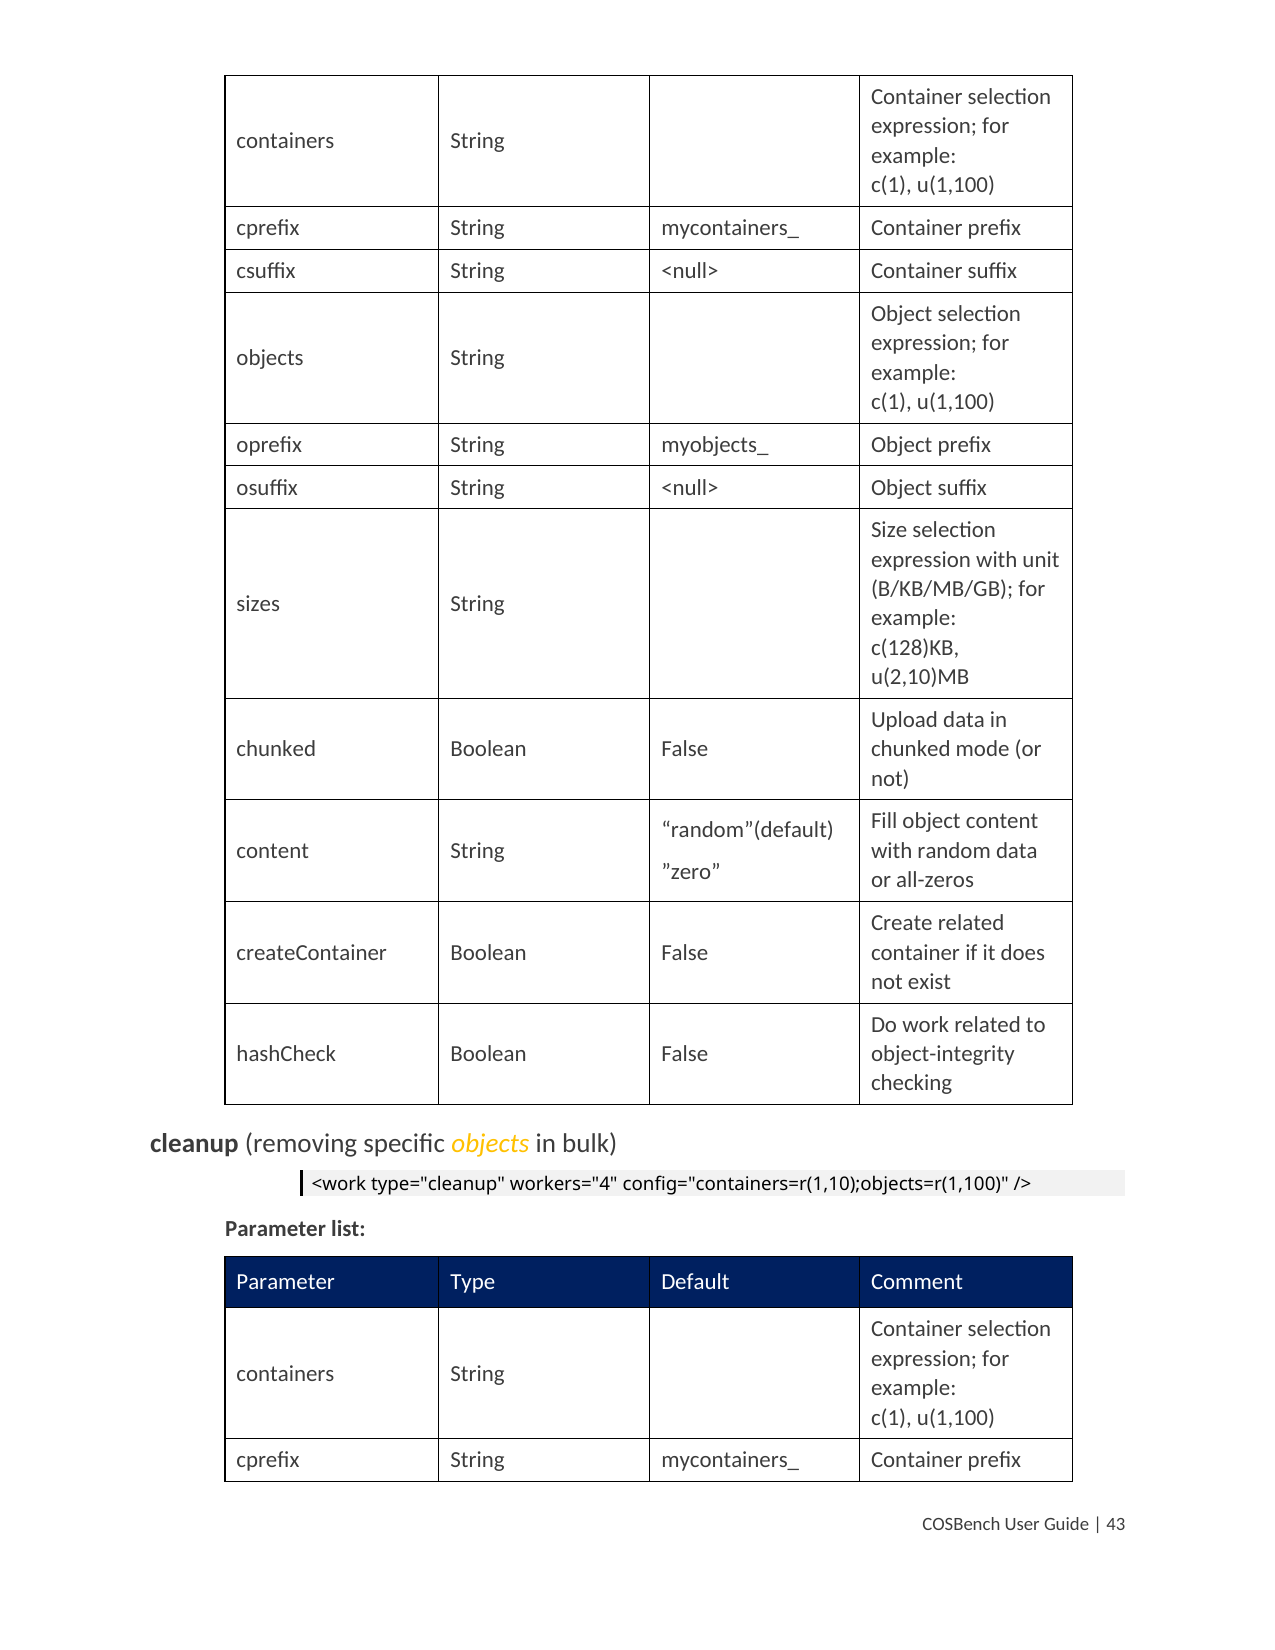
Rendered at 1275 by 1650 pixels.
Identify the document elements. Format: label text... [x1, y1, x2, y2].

table_cell String [439, 1439, 649, 1481]
table_cell String [439, 466, 649, 508]
table_cell String [439, 250, 649, 292]
table_cell content [226, 800, 438, 901]
table_cell Object prefix [860, 424, 1072, 465]
table_cell sizes [226, 509, 438, 698]
table_cell Object suffix [860, 466, 1072, 508]
table_cell [650, 509, 859, 698]
table_cell containers [226, 1308, 438, 1438]
table_cell Boolean [439, 1004, 649, 1104]
table_header Type [439, 1257, 649, 1307]
table_cell hashCheck [226, 1004, 438, 1104]
table_cell Boolean [439, 902, 649, 1002]
table_cell chunked [226, 699, 438, 799]
table_cell String [439, 207, 649, 249]
table_cell String [439, 509, 649, 698]
table_cell String [439, 293, 649, 422]
table_cell Container selection expression; for example: c(1), u(1,100) [860, 1308, 1072, 1438]
table_cell String [439, 800, 649, 901]
table_header Comment [860, 1257, 1072, 1307]
table_cell Container prefix [860, 207, 1072, 249]
table_cell osuffix [226, 466, 438, 508]
table_cell Container suffix [860, 250, 1072, 292]
table_header Default [650, 1257, 859, 1307]
table_cell createContainer [226, 902, 438, 1002]
table_header Parameter [226, 1257, 438, 1307]
table_cell [650, 76, 859, 206]
subtitle cleanup (removing specific objects in bulk) [150, 1126, 1125, 1159]
table_cell Fill object content with random data or all-zeros [860, 800, 1072, 901]
table_cell String [439, 76, 649, 206]
table_cell cprefix [226, 207, 438, 249]
table_cell False [650, 699, 859, 799]
table_cell Create related container if it does not exist [860, 902, 1072, 1002]
table_cell Do work related to object-integrity checking [860, 1004, 1072, 1104]
text Parameter list: [225, 1214, 1125, 1242]
table_cell oprefix [226, 424, 438, 465]
table_cell mycontainers_ [650, 207, 859, 249]
table_cell Container selection expression; for example: c(1), u(1,100) [860, 76, 1072, 206]
table_cell csuffix [226, 250, 438, 292]
table_cell False [650, 1004, 859, 1104]
table_cell Container prefix [860, 1439, 1072, 1481]
table_cell Object selection expression; for example: c(1), u(1,100) [860, 293, 1072, 422]
table_cell Size selection expression with unit (B/KB/MB/GB); for example: c(128)KB, u(2,10)MB [860, 509, 1072, 698]
table_cell cprefix [226, 1439, 438, 1481]
table_cell [650, 293, 859, 422]
text <work type="cleanup" workers="4" config="containers=r(1,10);objects=r(1,100)" /> [303, 1170, 1125, 1196]
table_cell String [439, 1308, 649, 1438]
table_cell “random”(default) ”zero” [650, 800, 859, 901]
table_cell False [650, 902, 859, 1002]
table_cell objects [226, 293, 438, 422]
table_cell myobjects_ [650, 424, 859, 465]
table_cell mycontainers_ [650, 1439, 859, 1481]
table_cell Upload data in chunked mode (or not) [860, 699, 1072, 799]
table_cell Boolean [439, 699, 649, 799]
table_cell String [439, 424, 649, 465]
table_cell <null> [650, 250, 859, 292]
table_cell containers [226, 76, 438, 206]
table_cell <null> [650, 466, 859, 508]
table_cell [650, 1308, 859, 1438]
